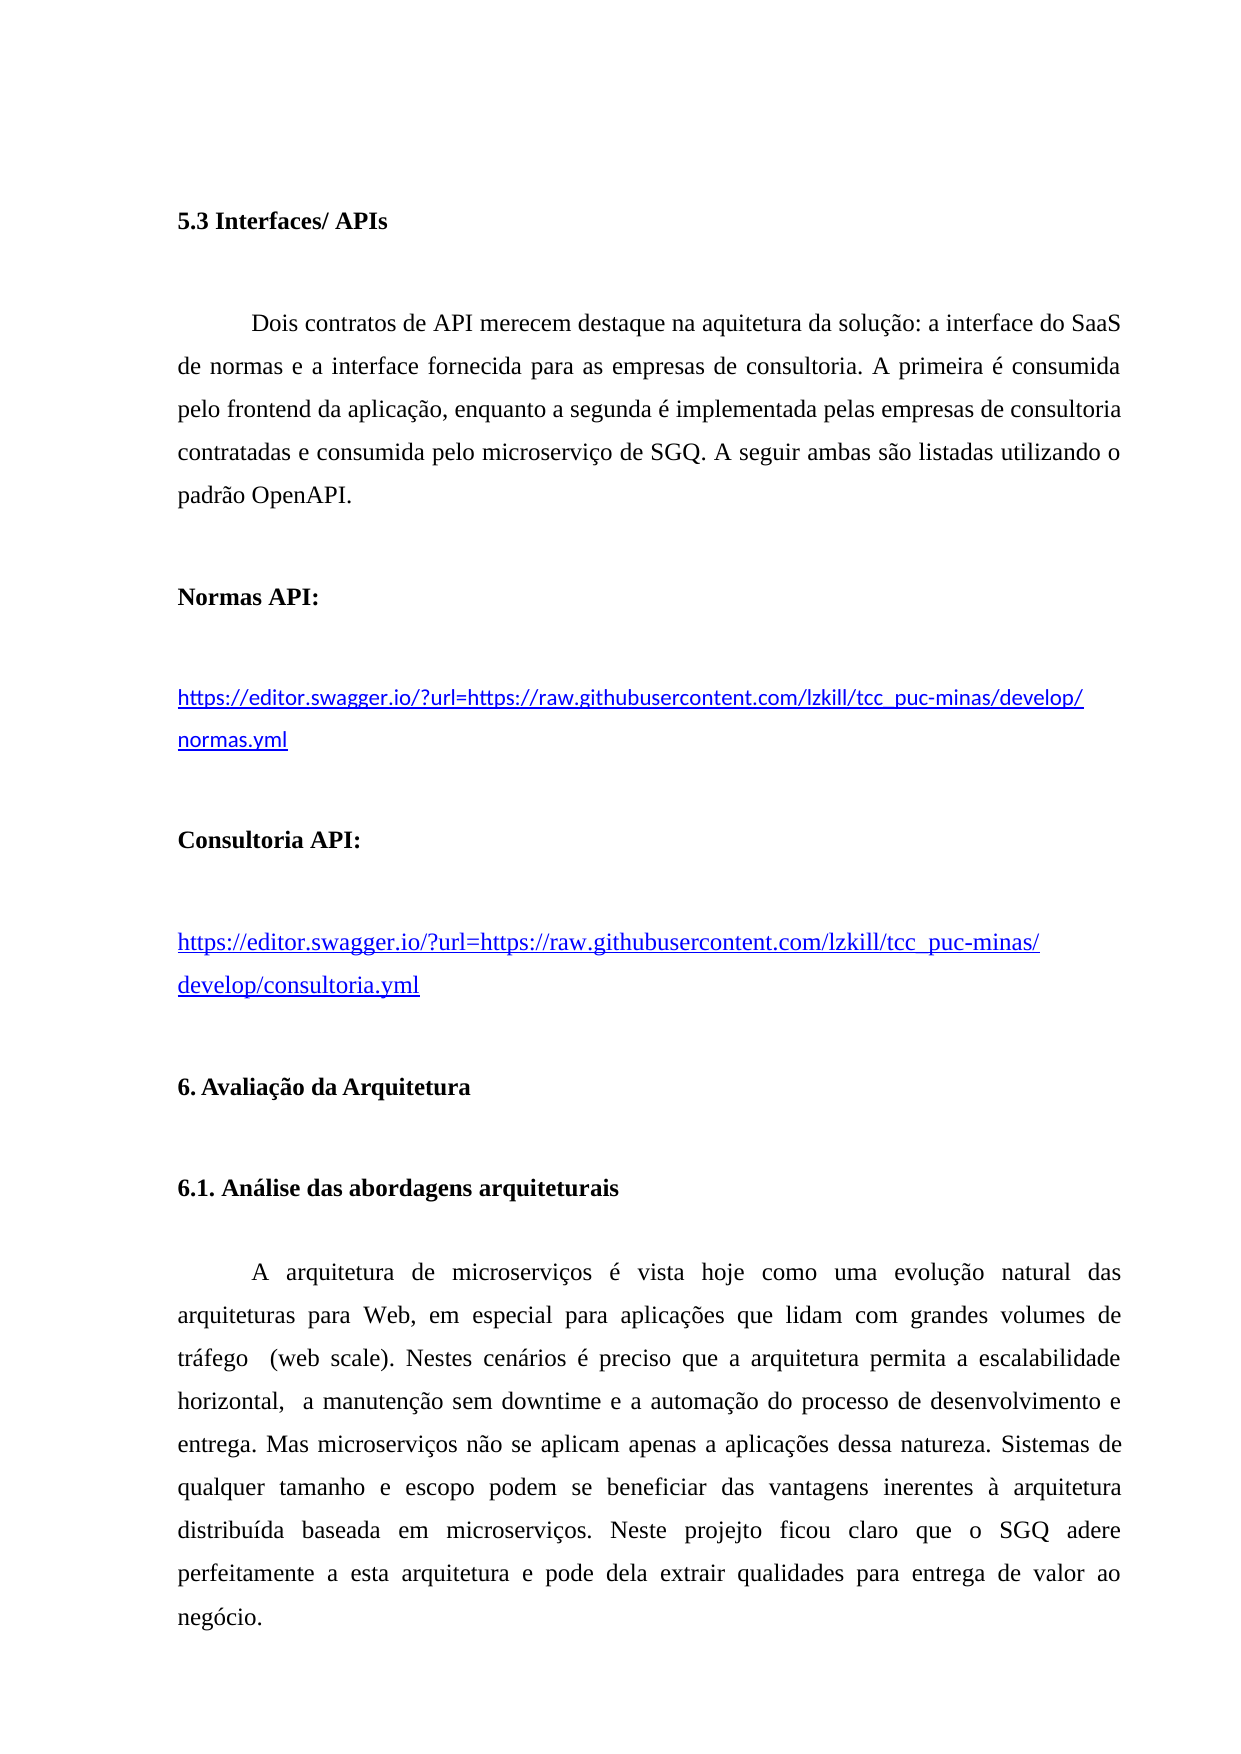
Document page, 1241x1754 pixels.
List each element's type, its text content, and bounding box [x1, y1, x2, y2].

text Dois contratos de API merecem destaque na aquitetura da solução: a interface do SaaS de normas e a interface fornecida para as empresas de consultoria. A primeira é consumida pelo frontend da aplicação, enquanto a segunda é implementada pelas empresas de consultoria contratadas e consumida pelo microserviço de SGQ. A seguir ambas são listadas utilizando o padrão OpenAPI. [177, 308, 1122, 509]
text A arquitetura de microserviços é vista hoje como uma evolução natural das arquiteturas para Web, em especial para aplicações que lidam com grandes volumes de tráfego (web scale). Nestes cenários é preciso que a arquitetura permita a escalabilidade horizontal, a manutenção sem downtime e a automação do processo de desenvolvimento e entrega. Mas microserviços não se aplicam apenas a aplicações dessa natureza. Sistemas de qualquer tamanho e escopo podem se beneficiar das vantagens inerentes à arquitetura distribuída baseada em microserviços. Neste projejto ficou claro que o SGQ adere perfeitamente a esta arquitetura e pode dela extrair qualidades para entrega de valor ao negócio. [177, 1257, 1122, 1630]
text https://editor.swagger.io/?url=https://raw.githubusercontent.com/lzkill/tcc_puc-minas/develop/normas.yml [177, 683, 1122, 753]
subtitle 6.1. Análise das abordagens arquiteturais [177, 1173, 1122, 1202]
text https://editor.swagger.io/?url=https://raw.githubusercontent.com/lzkill/tcc_puc-minas/develop/consultoria.yml [177, 927, 1122, 999]
text Consultoria API: [177, 826, 1122, 854]
text Normas API: [177, 582, 1122, 611]
subtitle 6. Avaliação da Arquitetura [177, 1072, 1122, 1100]
subtitle 5.3 Interfaces/ APIs [177, 206, 1122, 235]
